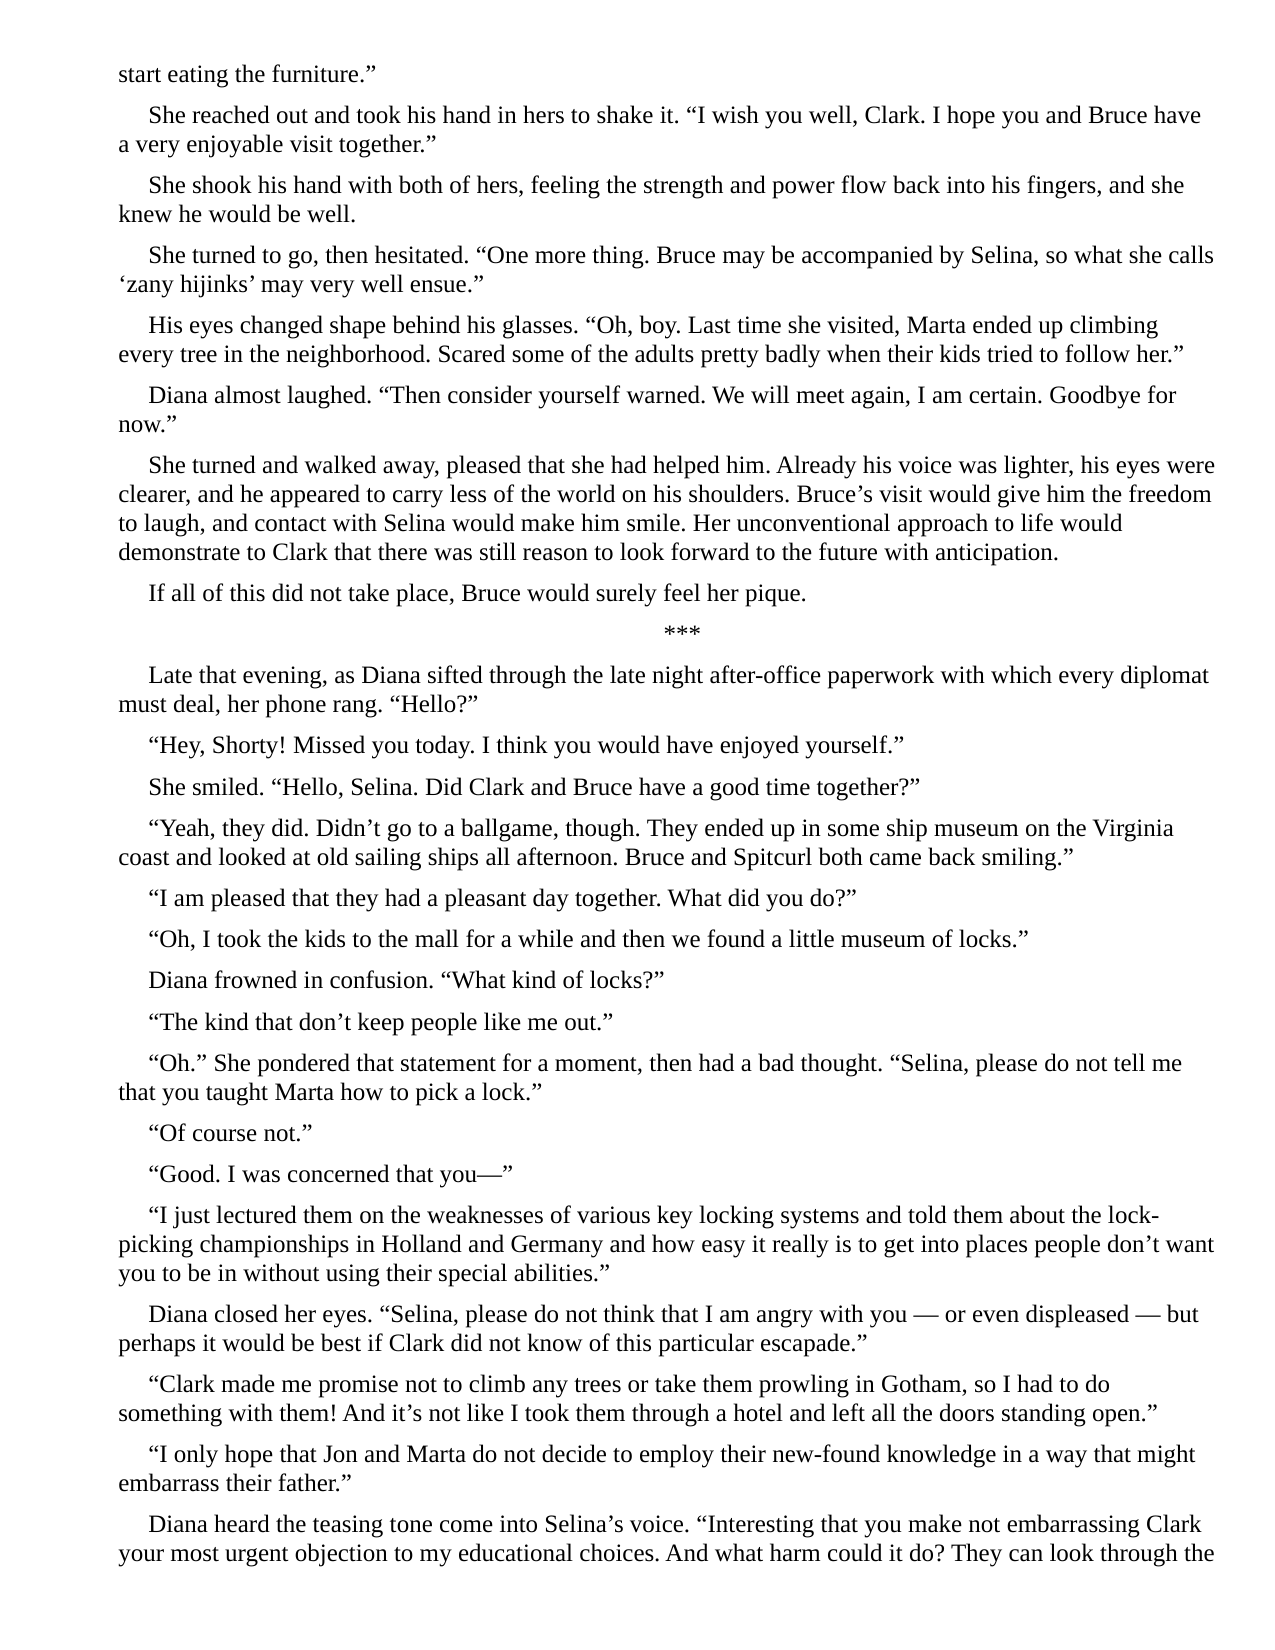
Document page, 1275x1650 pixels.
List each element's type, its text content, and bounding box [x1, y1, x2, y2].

text She turned and walked away, pleased that she had helped him. Already his voice was lighter, his eyes were clearer, and he appeared to carry less of the world on his shoulders. Bruce’s visit would give him the freedom to laugh, and contact with Selina would make him smile. Her unconventional approach to life would demonstrate to Clark that there was still reason to look forward to the future with anticipation. [118, 450, 1216, 565]
text “Hey, Shorty! Missed you today. I think you would have enjoyed yourself.” [118, 730, 1216, 759]
text She shook his hand with both of hers, feeling the strength and power flow back into his fingers, and she knew he would be well. [118, 170, 1216, 228]
text Diana almost laughed. “Then consider yourself warned. We will meet again, I am certain. Goodbye for now.” [118, 380, 1216, 438]
text “Good. I was concerned that you—” [118, 1159, 1216, 1188]
text “Yeah, they did. Didn’t go to a ballgame, though. They ended up in some ship museum on the Virginia coast and looked at old sailing ships all afternoon. Bruce and Spitcurl both came back smiling.” [118, 813, 1216, 870]
text “The kind that don’t keep people like me out.” [118, 1007, 1216, 1035]
text She turned to go, then hesitated. “One more thing. Bruce may be accompanied by Selina, so what she calls ‘zany hijinks’ may very well ensue.” [118, 240, 1216, 298]
text Late that evening, as Diana sifted through the late night after-office paperwork with which every diplomat must deal, her phone rang. “Hello?” [118, 660, 1216, 718]
text “Oh.” She pondered that statement for a moment, then had a bad thought. “Selina, please do not tell me that you taught Marta how to pick a lock.” [118, 1048, 1216, 1105]
text “I only hope that Jon and Marta do not decide to employ their new-found knowledge in a way that might embarrass their father.” [118, 1439, 1216, 1497]
text *** [118, 619, 1216, 648]
text Diana frowned in confusion. “What kind of locks?” [118, 965, 1216, 994]
text “Clark made me promise not to climb any trees or take them prowling in Gotham, so I had to do something with them! And it’s not like I took them through a hotel and left all the doors standing open.” [118, 1369, 1216, 1427]
text “Of course not.” [118, 1118, 1216, 1147]
text start eating the furniture.” [118, 59, 1216, 88]
text His eyes changed shape behind his glasses. “Oh, boy. Last time she visited, Marta ended up climbing every tree in the neighborhood. Scared some of the adults pretty badly when their kids tried to follow her.” [118, 310, 1216, 368]
text Diana heard the teasing tone come into Selina’s voice. “Interesting that you make not embarrassing Clark your most urgent objection to my educational choices. And what harm could it do? They can look through the [118, 1509, 1216, 1567]
text Diana closed her eyes. “Selina, please do not think that I am angry with you — or even displeased — but perhaps it would be best if Clark did not know of this particular escapade.” [118, 1299, 1216, 1357]
text She smiled. “Hello, Selina. Did Clark and Bruce have a good time together?” [118, 772, 1216, 800]
text If all of this did not take place, Bruce would surely feel her pique. [118, 578, 1216, 607]
text “Oh, I took the kids to the mall for a while and then we found a little museum of locks.” [118, 924, 1216, 953]
text She reached out and took his hand in hers to shake it. “I wish you well, Clark. I hope you and Bruce have a very enjoyable visit together.” [118, 100, 1216, 158]
text “I just lectured them on the weaknesses of various key locking systems and told them about the lock-picking championships in Holland and Germany and how easy it really is to get into places people don’t want you to be in without using their special abilities.” [118, 1200, 1216, 1287]
text “I am pleased that they had a pleasant day together. What did you do?” [118, 883, 1216, 912]
